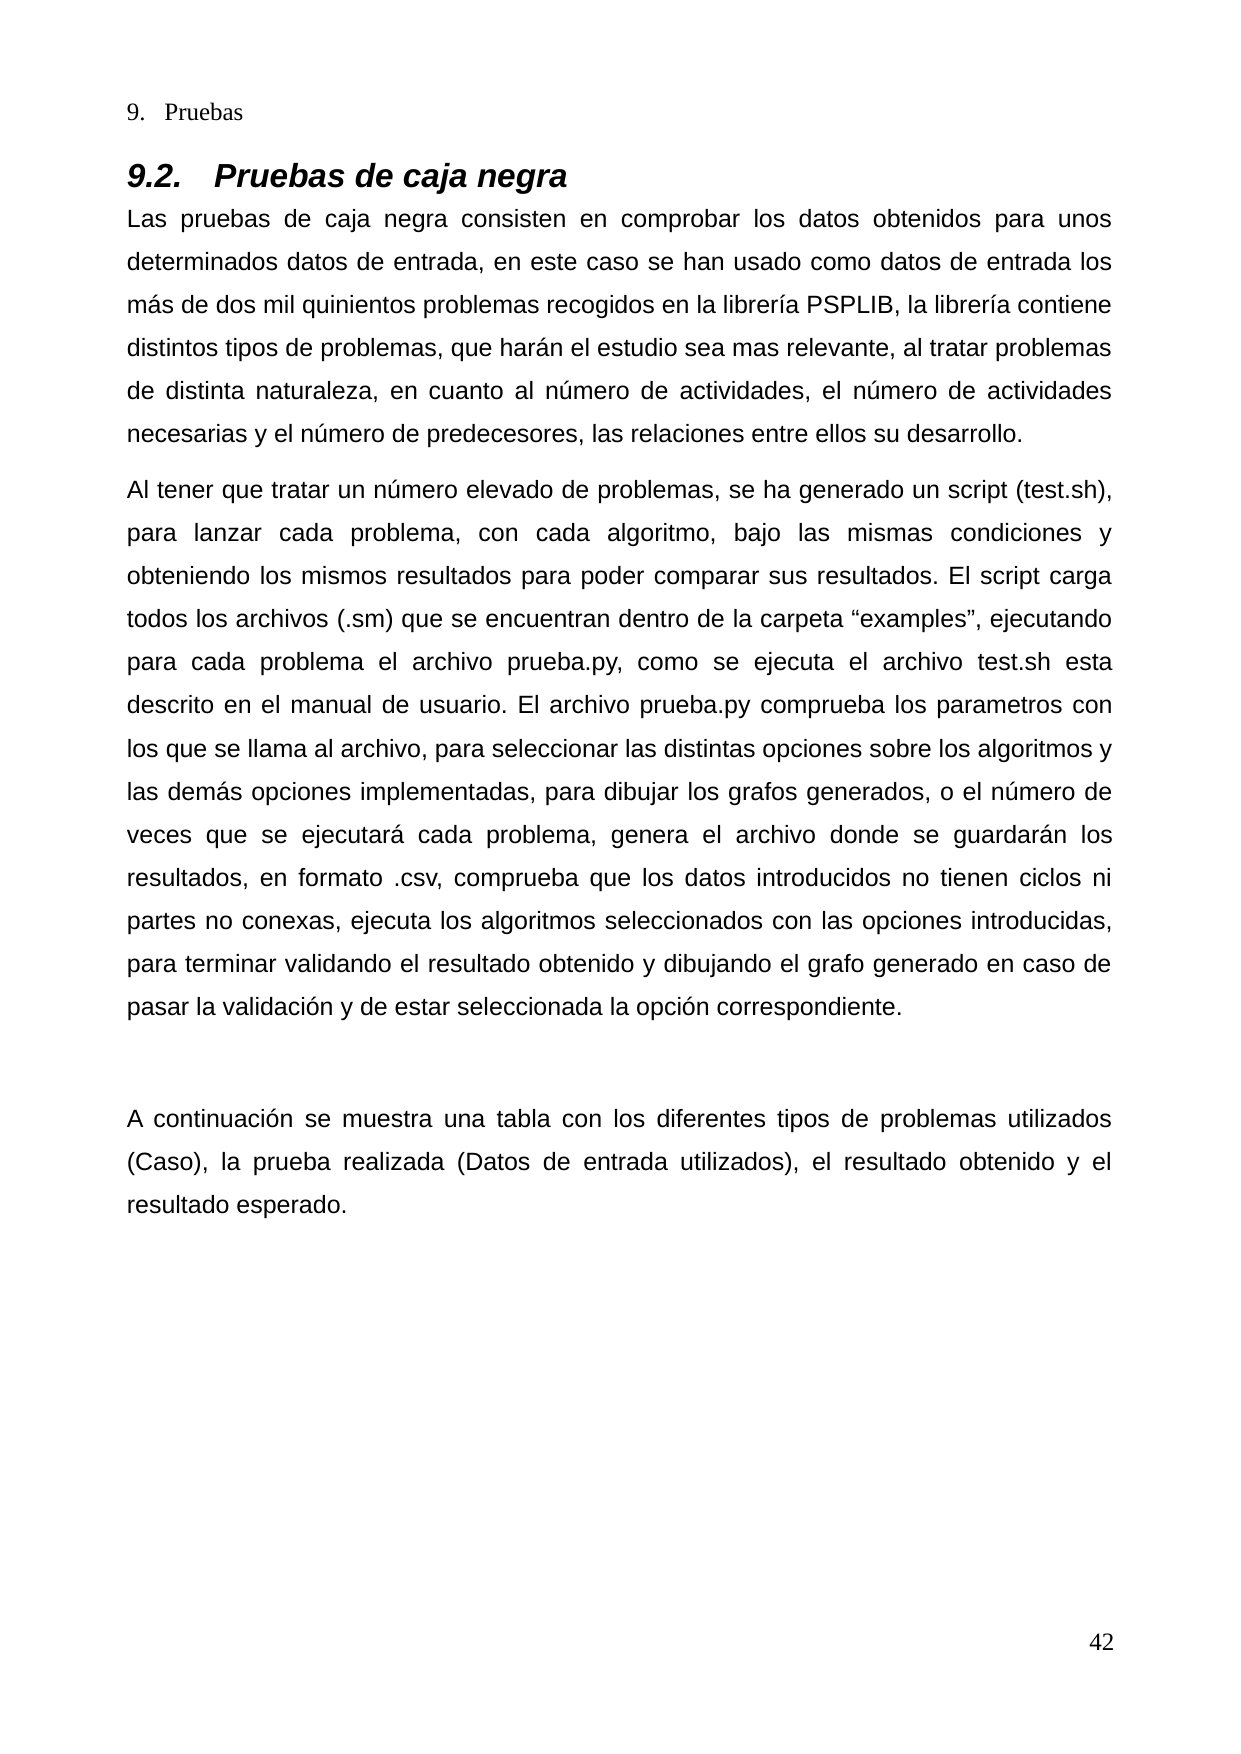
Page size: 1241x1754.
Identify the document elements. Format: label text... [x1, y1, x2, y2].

text Las pruebas de caja negra consisten en comprobar los datos obtenidos para unos determinados datos de entrada, en este caso se han usado como datos de entrada los más de dos mil quinientos problemas recogidos en la librería PSPLIB, la librería contiene distintos tipos de problemas, que harán el estudio sea mas relevante, al tratar problemas de distinta naturaleza, en cuanto al número de actividades, el número de actividades necesarias y el número de predecesores, las relaciones entre ellos su desarrollo. [127, 204, 1114, 448]
text Al tener que tratar un número elevado de problemas, se ha generado un script (test.sh), para lanzar cada problema, con cada algoritmo, bajo las mismas condiciones y obteniendo los mismos resultados para poder comparar sus resultados. El script carga todos los archivos (.sm) que se encuentran dentro de la carpeta “examples”, ejecutando para cada problema el archivo prueba.py, como se ejecuta el archivo test.sh esta descrito en el manual de usuario. El archivo prueba.py comprueba los parametros con los que se llama al archivo, para seleccionar las distintas opciones sobre los algoritmos y las demás opciones implementadas, para dibujar los grafos generados, o el número de veces que se ejecutará cada problema, genera el archivo donde se guardarán los resultados, en formato .csv, comprueba que los datos introducidos no tienen ciclos ni partes no conexas, ejecuta los algoritmos seleccionados con las opciones introducidas, para terminar validando el resultado obtenido y dibujando el grafo generado en caso de pasar la validación y de estar seleccionada la opción correspondiente. [127, 475, 1114, 1021]
subtitle Pruebas de caja negra [127, 156, 1114, 195]
text A continuación se muestra una tabla con los diferentes tipos de problemas utilizados (Caso), la prueba realizada (Datos de entrada utilizados), el resultado obtenido y el resultado esperado. [127, 1104, 1114, 1219]
